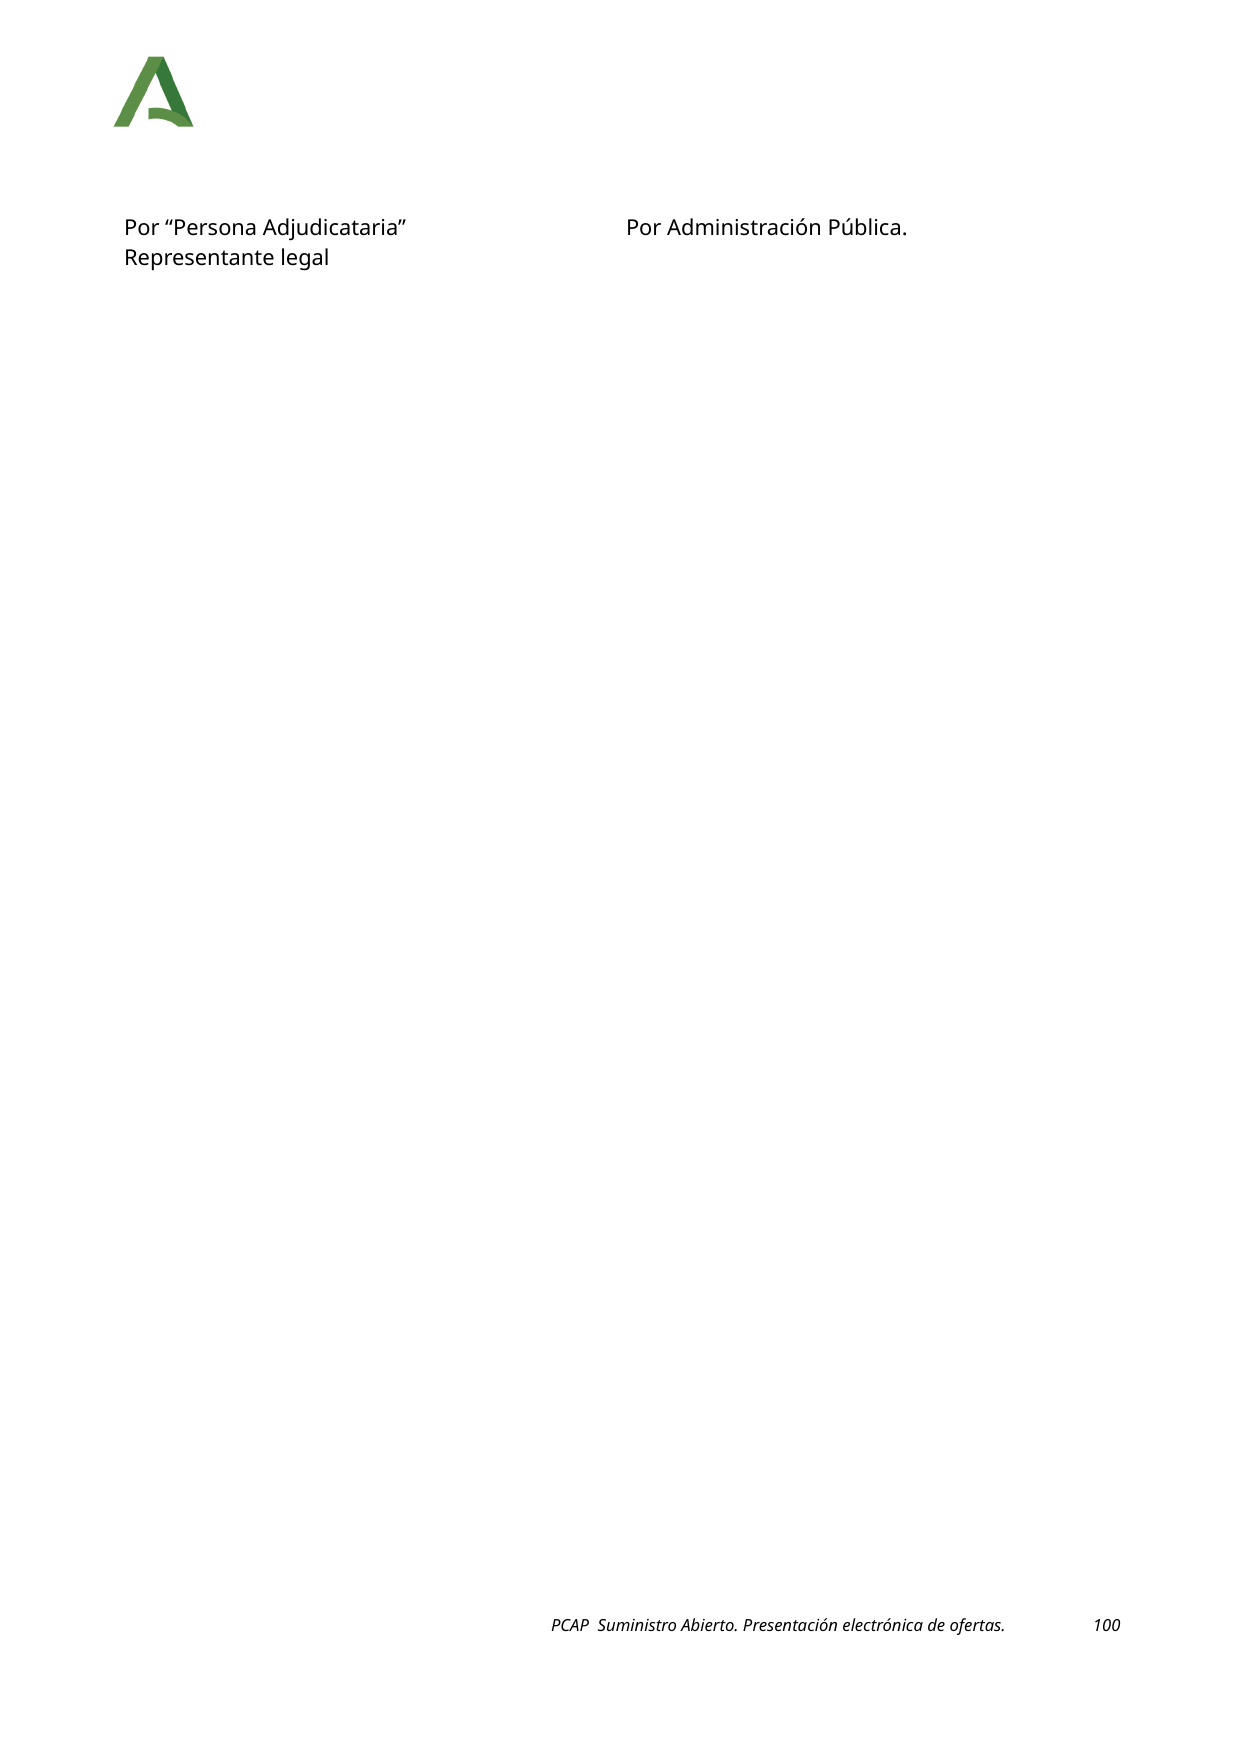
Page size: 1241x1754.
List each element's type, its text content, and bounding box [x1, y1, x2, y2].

table_header Por Administración Pública. [620, 206, 1122, 277]
picture [109, 52, 198, 131]
table_header Por “Persona Adjudicataria” Representante legal [118, 206, 620, 277]
